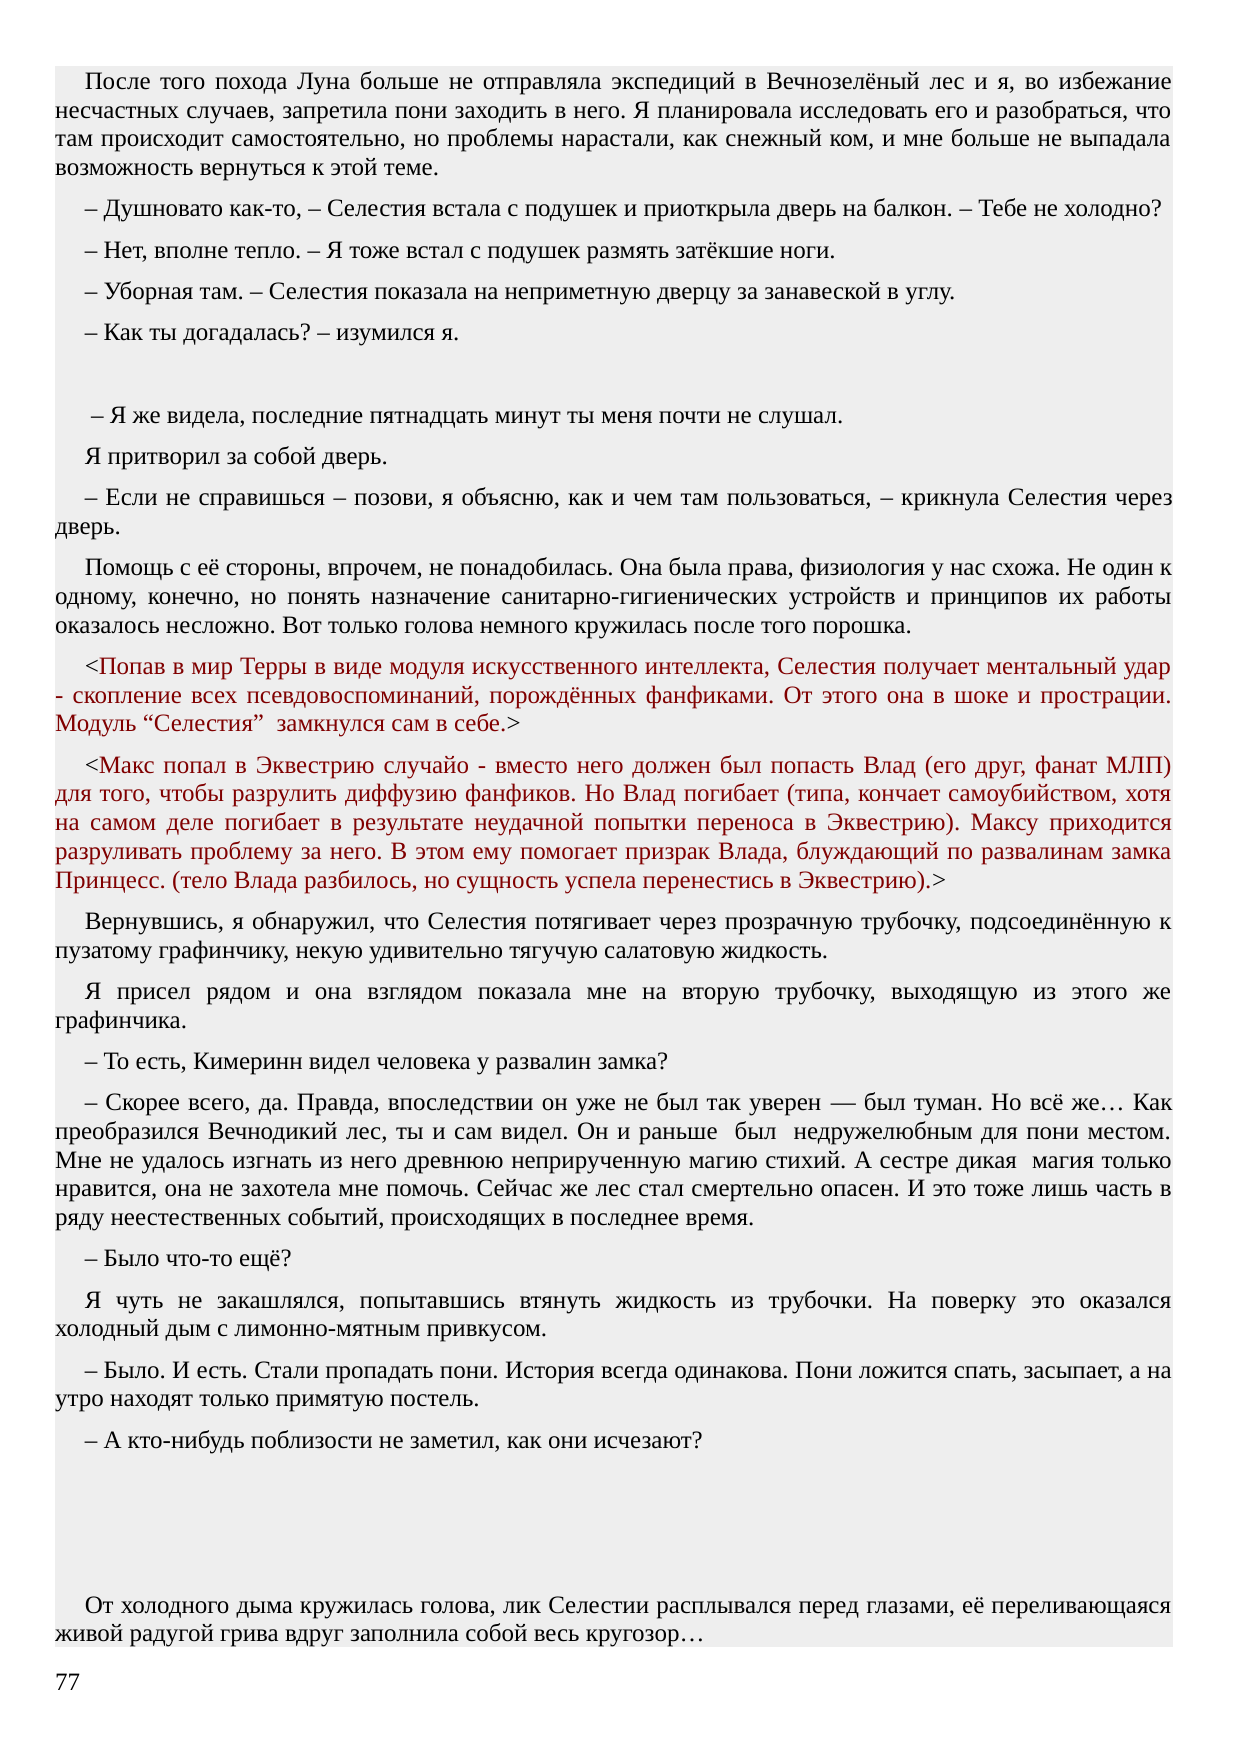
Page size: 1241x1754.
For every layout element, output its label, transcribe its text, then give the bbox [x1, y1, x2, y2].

text Я притворил за собой дверь. [55, 441, 1173, 470]
text – То есть, Кимеринн видел человека у развалин замка? [55, 1046, 1173, 1075]
text Я чуть не закашлялся, попытавшись втянуть жидкость из трубочки. На поверку это оказался холодный дым с лимонно-мятным привкусом. [55, 1285, 1173, 1342]
text – Я же видела, последние пятнадцать минут ты меня почти не слушал. [55, 400, 1173, 428]
text – Уборная там. – Селестия показала на неприметную дверцу за занавеской в углу. [55, 276, 1173, 305]
text После того похода Луна больше не отправляла экспедиций в Вечнозелёный лес и я, во избежание несчастных случаев, запретила пони заходить в него. Я планировала исследовать его и разобраться, что там происходит самостоятельно, но проблемы нарастали, как снежный ком, и мне больше не выпадала возможность вернуться к этой теме. [55, 66, 1173, 181]
text – Душновато как-то, – Селестия встала с подушек и приоткрыла дверь на балкон. – Тебе не холодно? [55, 193, 1173, 222]
text <Попав в мир Терры в виде модуля искусственного интеллекта, Селестия получает ментальный удар - скопление всех псевдовоспоминаний, порождённых фанфиками. От этого она в шоке и прострации. Модуль “Селестия” замкнулся сам в себе.> [55, 651, 1173, 737]
text – Было что-то ещё? [55, 1243, 1173, 1272]
text От холодного дыма кружилась голова, лик Селестии расплывался перед глазами, её переливающаяся живой радугой грива вдруг заполнила собой весь кругозор… [55, 1590, 1173, 1647]
text – Если не справишься – позови, я объясню, как и чем там пользоваться, – крикнула Селестия через дверь. [55, 482, 1173, 540]
text Помощь с её стороны, впрочем, не понадобилась. Она была права, физиология у нас схожа. Не один к одному, конечно, но понять назначение санитарно-гигиенических устройств и принципов их работы оказалось несложно. Вот только голова немного кружилась после того порошка. [55, 552, 1173, 638]
text <Макс попал в Эквестрию случайо - вместо него должен был попасть Влад (его друг, фанат МЛП) для того, чтобы разрулить диффузию фанфиков. Но Влад погибает (типа, кончает самоубийством, хотя на самом деле погибает в результате неудачной попытки переноса в Эквестрию). Максу приходится разруливать проблему за него. В этом ему помогает призрак Влада, блуждающий по развалинам замка Принцесс. (тело Влада разбилось, но сущность успела перенестись в Эквестрию).> [55, 750, 1173, 893]
text – Было. И есть. Стали пропадать пони. История всегда одинакова. Пони ложится спать, засыпает, а на утро находят только примятую постель. [55, 1355, 1173, 1412]
text – А кто-нибудь поблизости не заметил, как они исчезают? [55, 1425, 1173, 1453]
text Я присел рядом и она взглядом показала мне на вторую трубочку, выходящую из этого же графинчика. [55, 976, 1173, 1033]
text – Как ты догадалась? – изумился я. [55, 317, 1173, 346]
text – Нет, вполне тепло. – Я тоже встал с подушек размять затёкшие ноги. [55, 235, 1173, 263]
text Вернувшись, я обнаружил, что Селестия потягивает через прозрачную трубочку, подсоединённую к пузатому графинчику, некую удивительно тягучую салатовую жидкость. [55, 906, 1173, 963]
text – Скорее всего, да. Правда, впоследствии он уже не был так уверен — был туман. Но всё же… Как преобразился Вечнодикий лес, ты и сам видел. Он и раньше был недружелюбным для пони местом. Мне не удалось изгнать из него древнюю неприрученную магию стихий. А сестре дикая магия только нравится, она не захотела мне помочь. Сейчас же лес стал смертельно опасен. И это тоже лишь часть в ряду неестественных событий, происходящих в последнее время. [55, 1087, 1173, 1231]
